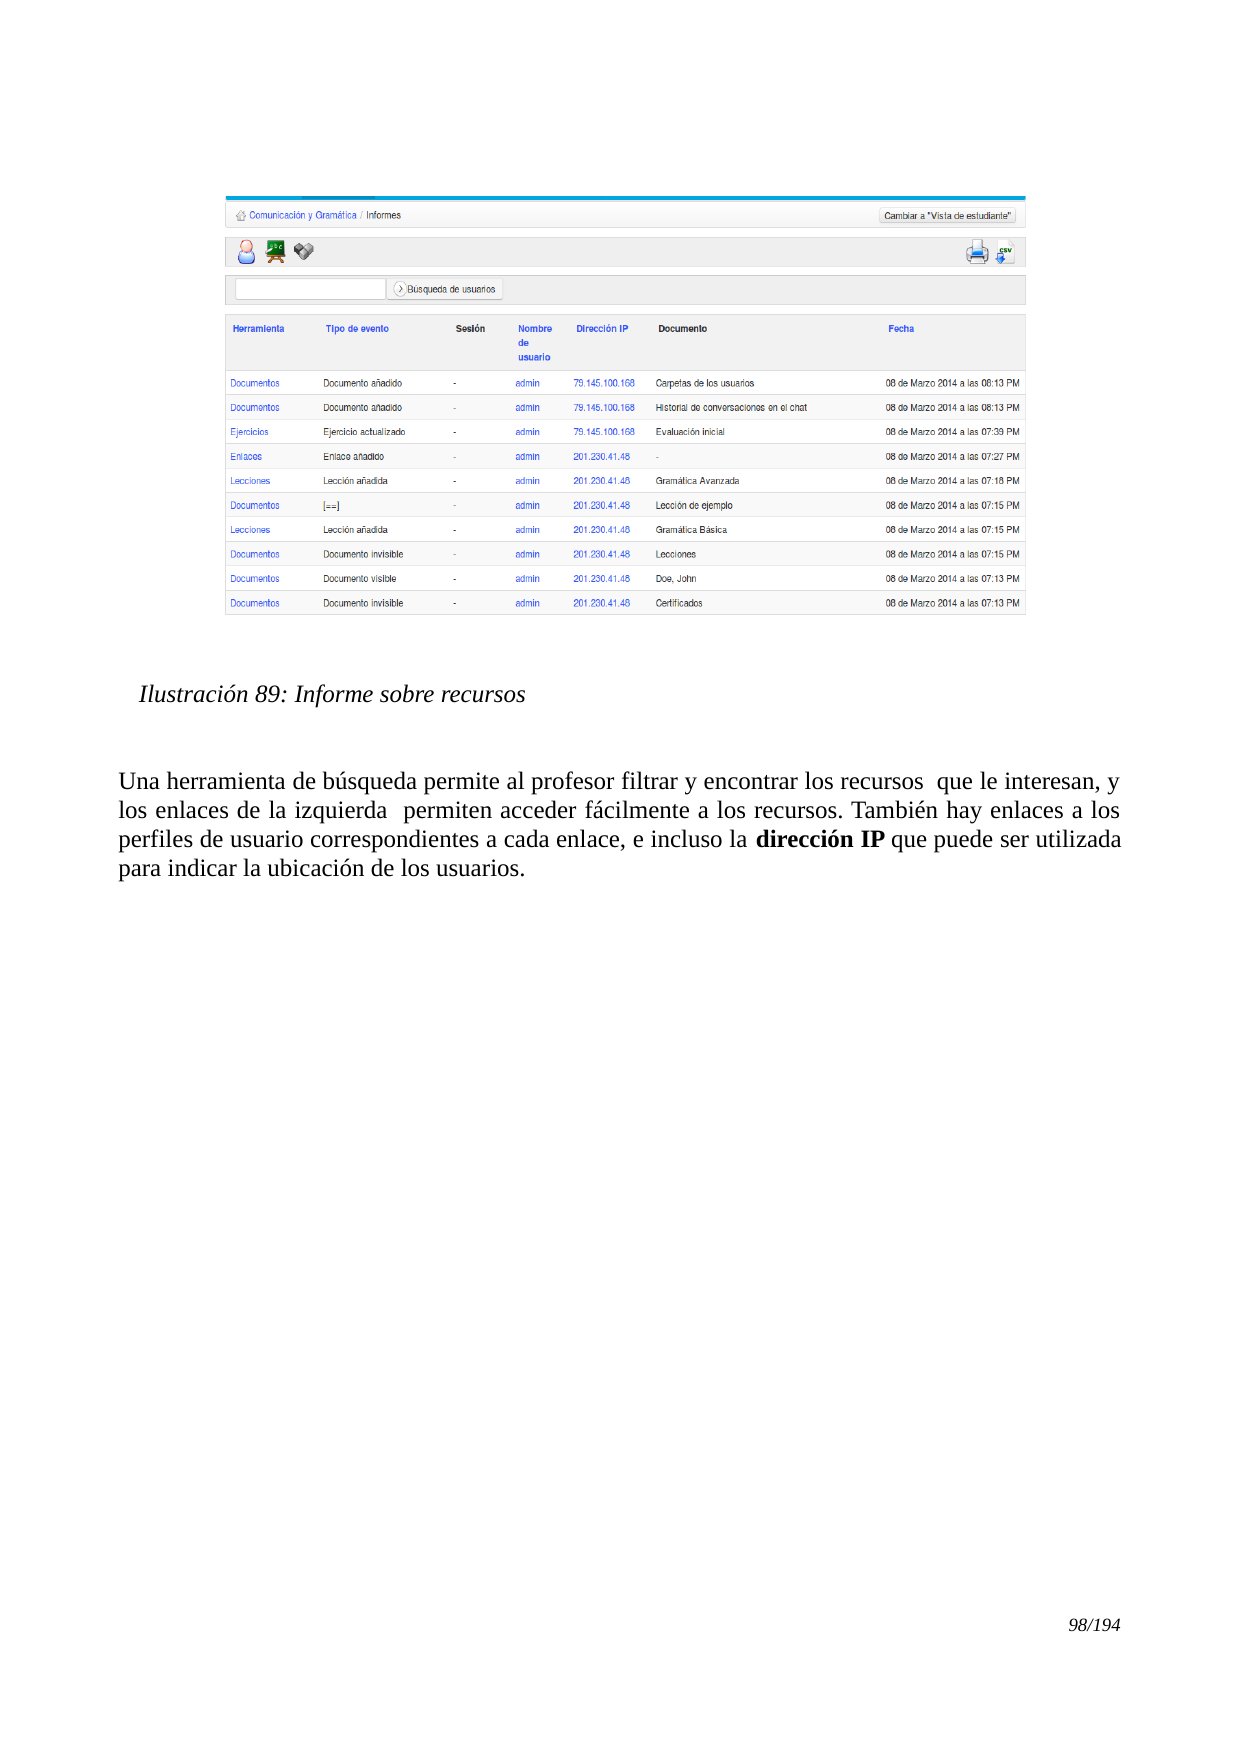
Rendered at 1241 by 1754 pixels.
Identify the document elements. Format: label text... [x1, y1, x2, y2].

text Una herramienta de búsqueda permite al profesor filtrar y encontrar los recursos que le interesan, y los enlaces de la izquierda permiten acceder fácilmente a los recursos. También hay enlaces a los perfiles de usuario correspondientes a cada enlace, e incluso la dirección IP que puede ser utilizada para indicar la ubicación de los usuarios. [118, 766, 1122, 881]
picture [218, 196, 1034, 625]
text Ilustración 89: Informe sobre recursos [139, 679, 1113, 707]
